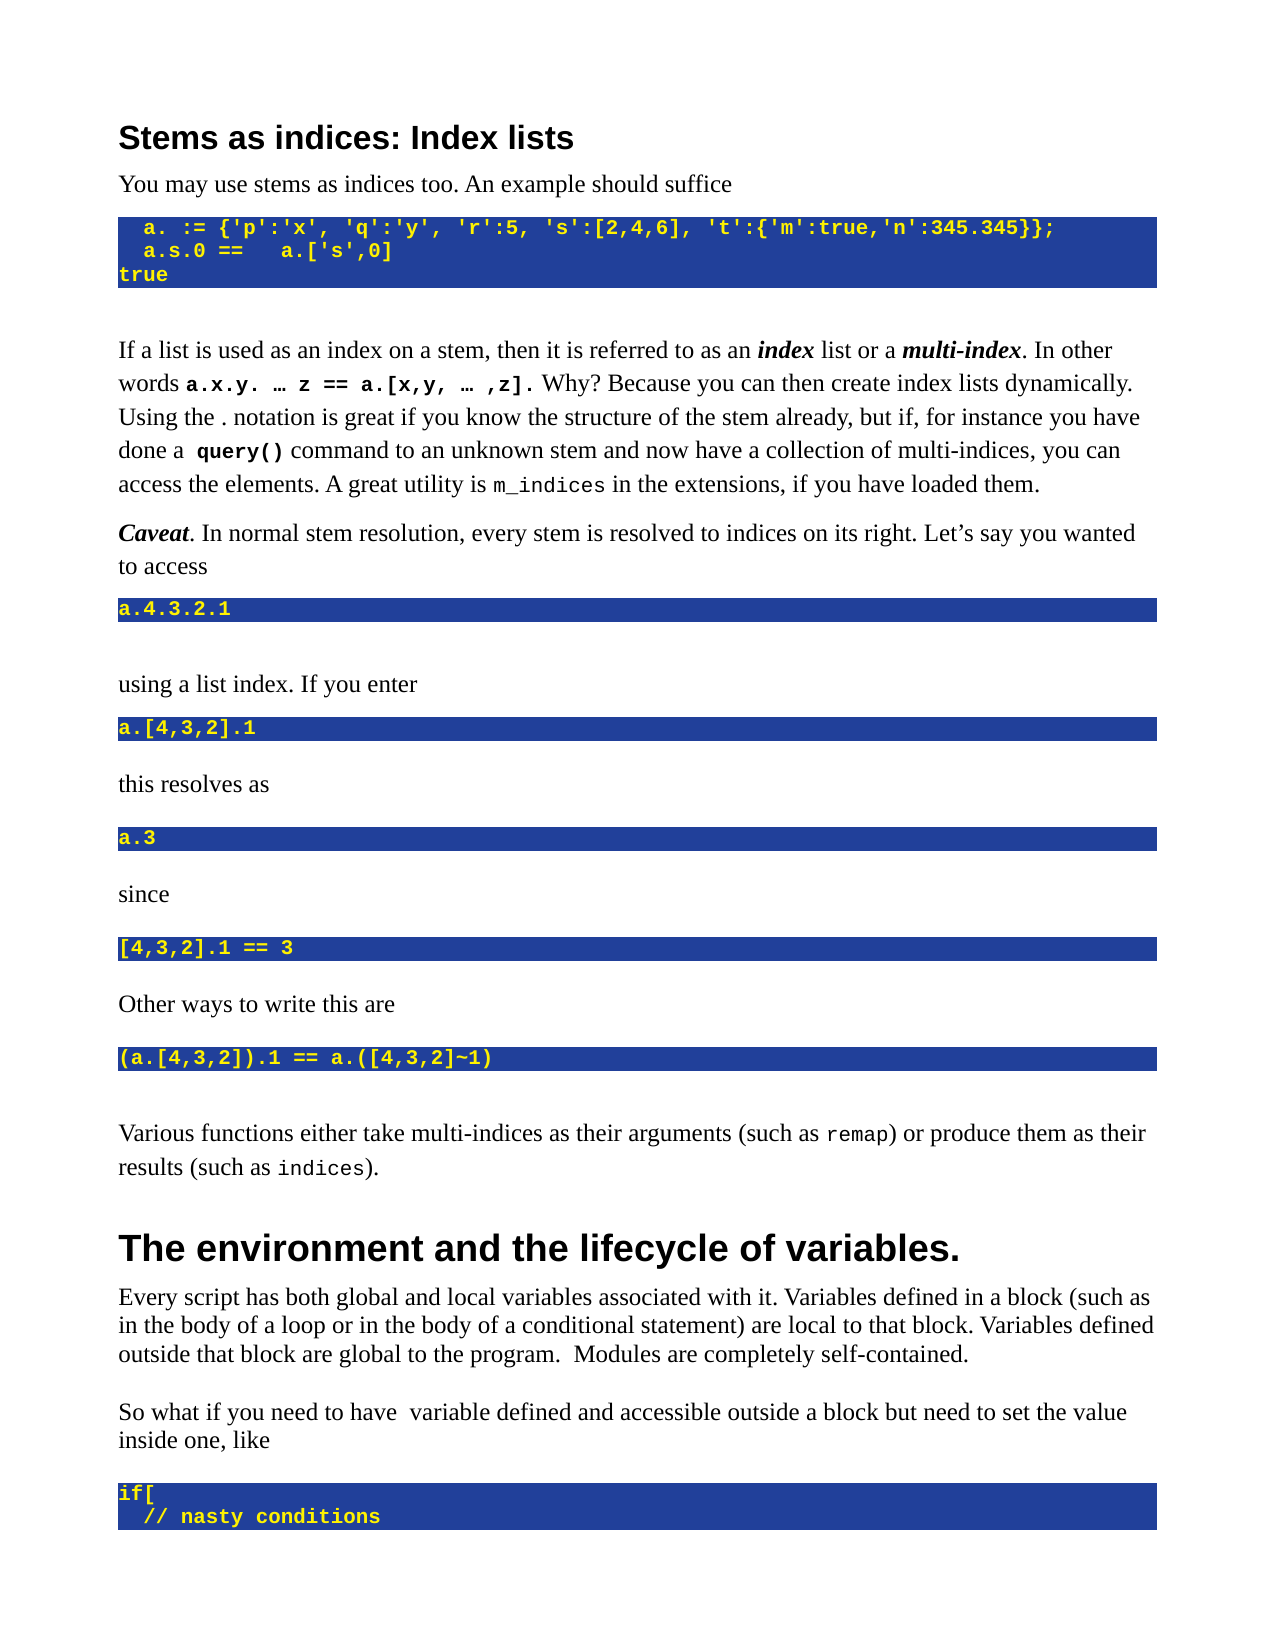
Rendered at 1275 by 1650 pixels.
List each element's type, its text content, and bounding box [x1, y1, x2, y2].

text So what if you need to have variable defined and accessible outside a block but need to set the value inside one, like [118, 1397, 1157, 1454]
text true [118, 264, 1157, 288]
text a.s.0 == a.['s',0] [118, 241, 1157, 264]
text If a list is used as an index on a stem, then it is referred to as an index list or a multi-index. In other words a.x.y. … z == a.[x,y, … ,z]. Why? Because you can then create index lists dynamically. Using the . notation is great if you know the structure of the stem already, but if, for instance you have done a query() command to an unknown stem and now have a collection of multi-indices, you can access the elements. A great utility is m_indices in the extensions, if you have loaded them. [118, 335, 1157, 499]
subtitle Stems as indices: Index lists [118, 118, 1157, 157]
text a.[4,3,2].1 [118, 717, 1157, 741]
text (a.[4,3,2]).1 == a.([4,3,2]~1) [118, 1047, 1157, 1071]
text this resolves as [118, 769, 1157, 798]
text if[ [118, 1483, 1157, 1507]
text // nasty conditions [118, 1507, 1157, 1530]
text a.4.3.2.1 [118, 598, 1157, 622]
text Various functions either take multi-indices as their arguments (such as remap) or produce them as their results (such as indices). [118, 1118, 1157, 1182]
text a.3 [118, 827, 1157, 851]
text You may use stems as indices too. An example should suffice [118, 169, 1157, 198]
text Every script has both global and local variables associated with it. Variables defined in a block (such as in the body of a loop or in the body of a conditional statement) are local to that block. Variables defined outside that block are global to the program. Modules are completely self-contained. [118, 1282, 1157, 1368]
text a. := {'p':'x', 'q':'y', 'r':5, 's':[2,4,6], 't':{'m':true,'n':345.345}}; [118, 217, 1157, 241]
subtitle The environment and the lifecycle of variables. [118, 1226, 1157, 1269]
text since [118, 879, 1157, 908]
text [4,3,2].1 == 3 [118, 937, 1157, 961]
text Caveat. In normal stem resolution, every stem is resolved to indices on its right. Let’s say you wanted to access [118, 518, 1157, 579]
text using a list index. If you enter [118, 669, 1157, 698]
text Other ways to write this are [118, 989, 1157, 1018]
